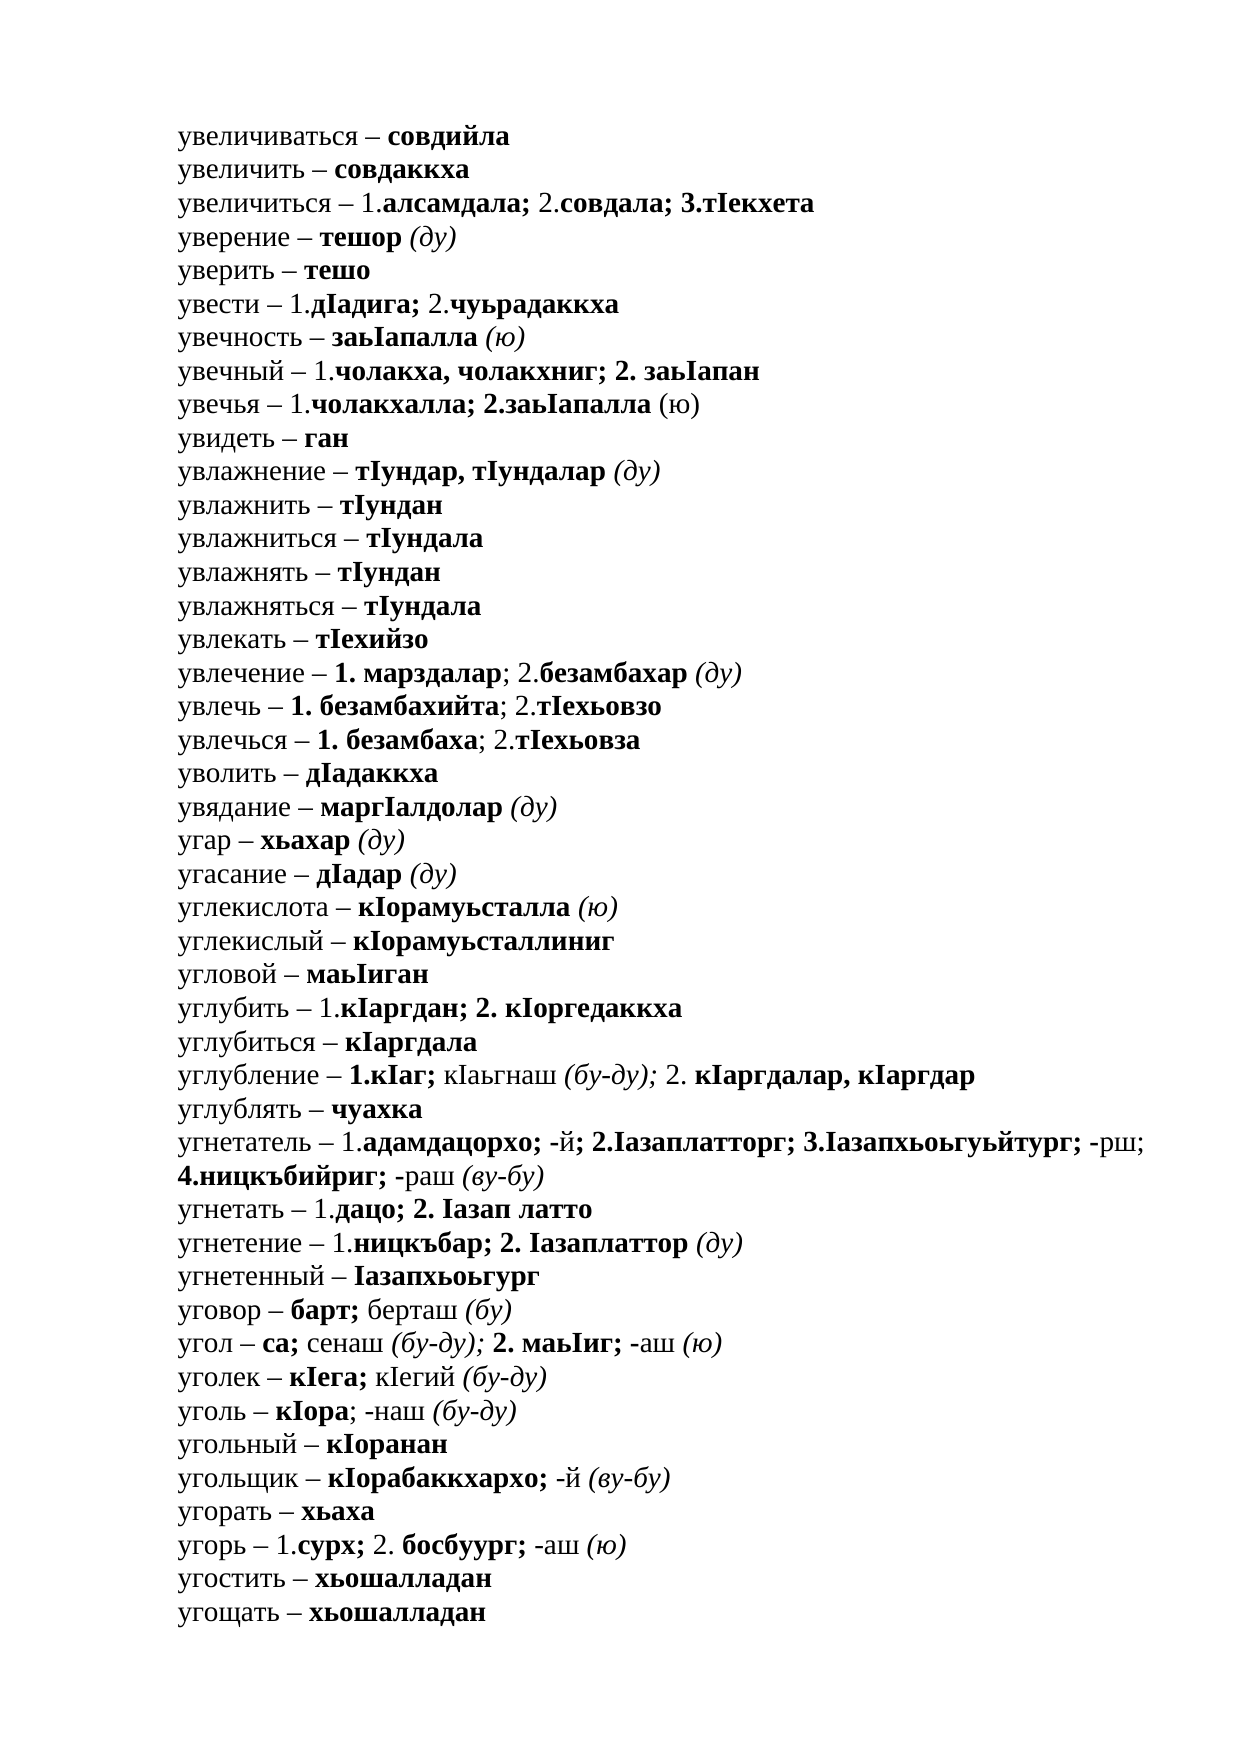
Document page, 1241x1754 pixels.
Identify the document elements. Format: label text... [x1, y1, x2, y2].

text углубить – 1.кӀаргдан; 2. кӀоргедаккха [177, 990, 1152, 1024]
text увлажнять – тӀундан [177, 554, 1152, 588]
text увести – 1.дӀадига; 2.чуьрадаккха [177, 286, 1152, 319]
text увлажнить – тӀундан [177, 487, 1152, 521]
text угловой – маьӀиган [177, 957, 1152, 990]
text углублять – чуахка [177, 1091, 1152, 1124]
text увеличить – совдаккха [177, 152, 1152, 185]
text увлажниться – тӀундала [177, 521, 1152, 554]
text угар – хьахар (ду) [177, 822, 1152, 856]
text угорать – хьаха [177, 1493, 1152, 1527]
text угощать – хьошалладан [177, 1594, 1152, 1627]
text увлечься – 1. безамбаха; 2.тӀехьовза [177, 722, 1152, 755]
text увлечение – 1. марздалар; 2.безамбахар (ду) [177, 655, 1152, 688]
text угнетение – 1.ницкъбар; 2. Ӏазаплаттор (ду) [177, 1225, 1152, 1258]
text угольный – кӀоранан [177, 1426, 1152, 1460]
text углубление – 1.кӀаг; кӀаьгнаш (бу-ду); 2. кӀаргдалар, кӀаргдар [177, 1057, 1152, 1091]
text увечность – заьӀапалла (ю) [177, 319, 1152, 353]
text увлажнение – тӀундар, тӀундалар (ду) [177, 453, 1152, 487]
text увеличиваться – совдийла [177, 118, 1152, 152]
text углубиться – кӀаргдала [177, 1024, 1152, 1057]
text увлекать – тӀехийзо [177, 621, 1152, 655]
text уволить – дӀадаккха [177, 755, 1152, 789]
text увечный – 1.чолакха, чолакхниг; 2. заьӀапан [177, 353, 1152, 386]
text угольщик – кӀорабаккхархо; -й (ву-бу) [177, 1460, 1152, 1493]
text углекислота – кӀорамуьсталла (ю) [177, 889, 1152, 923]
text угорь – 1.сурх; 2. босбуург; -аш (ю) [177, 1527, 1152, 1560]
text увечья – 1.чолакхалла; 2.заьӀапалла (ю) [177, 386, 1152, 420]
text увеличиться – 1.алсамдала; 2.совдала; 3.тӀекхета [177, 185, 1152, 219]
text угол – са; сенаш (бу-ду); 2. маьӀиг; -аш (ю) [177, 1326, 1152, 1359]
text углекислый – кӀорамуьсталлиниг [177, 923, 1152, 957]
text угнетатель – 1.адамдацорхо; -й; 2.Ӏазаплатторг; 3.Ӏазапхьоьгуьйтург; -рш; 4.ницкъбийриг; -раш (ву-бу) [177, 1124, 1152, 1191]
text увлечь – 1. безамбахийта; 2.тӀехьовзо [177, 688, 1152, 722]
text угнетенный – Ӏазапхьоьгург [177, 1258, 1152, 1292]
text увидеть – ган [177, 420, 1152, 453]
text уговор – барт; берташ (бу) [177, 1292, 1152, 1326]
text угасание – дӀадар (ду) [177, 856, 1152, 889]
text уверить – тешо [177, 252, 1152, 286]
text увядание – маргӀалдолар (ду) [177, 789, 1152, 822]
text угнетать – 1.дацо; 2. Ӏазап латто [177, 1191, 1152, 1225]
text угостить – хьошалладан [177, 1560, 1152, 1594]
text увлажняться – тӀундала [177, 588, 1152, 621]
text уверение – тешор (ду) [177, 219, 1152, 252]
text уголек – кӀега; кӀегий (бу-ду) [177, 1359, 1152, 1393]
text уголь – кӀора; -наш (бу-ду) [177, 1393, 1152, 1426]
